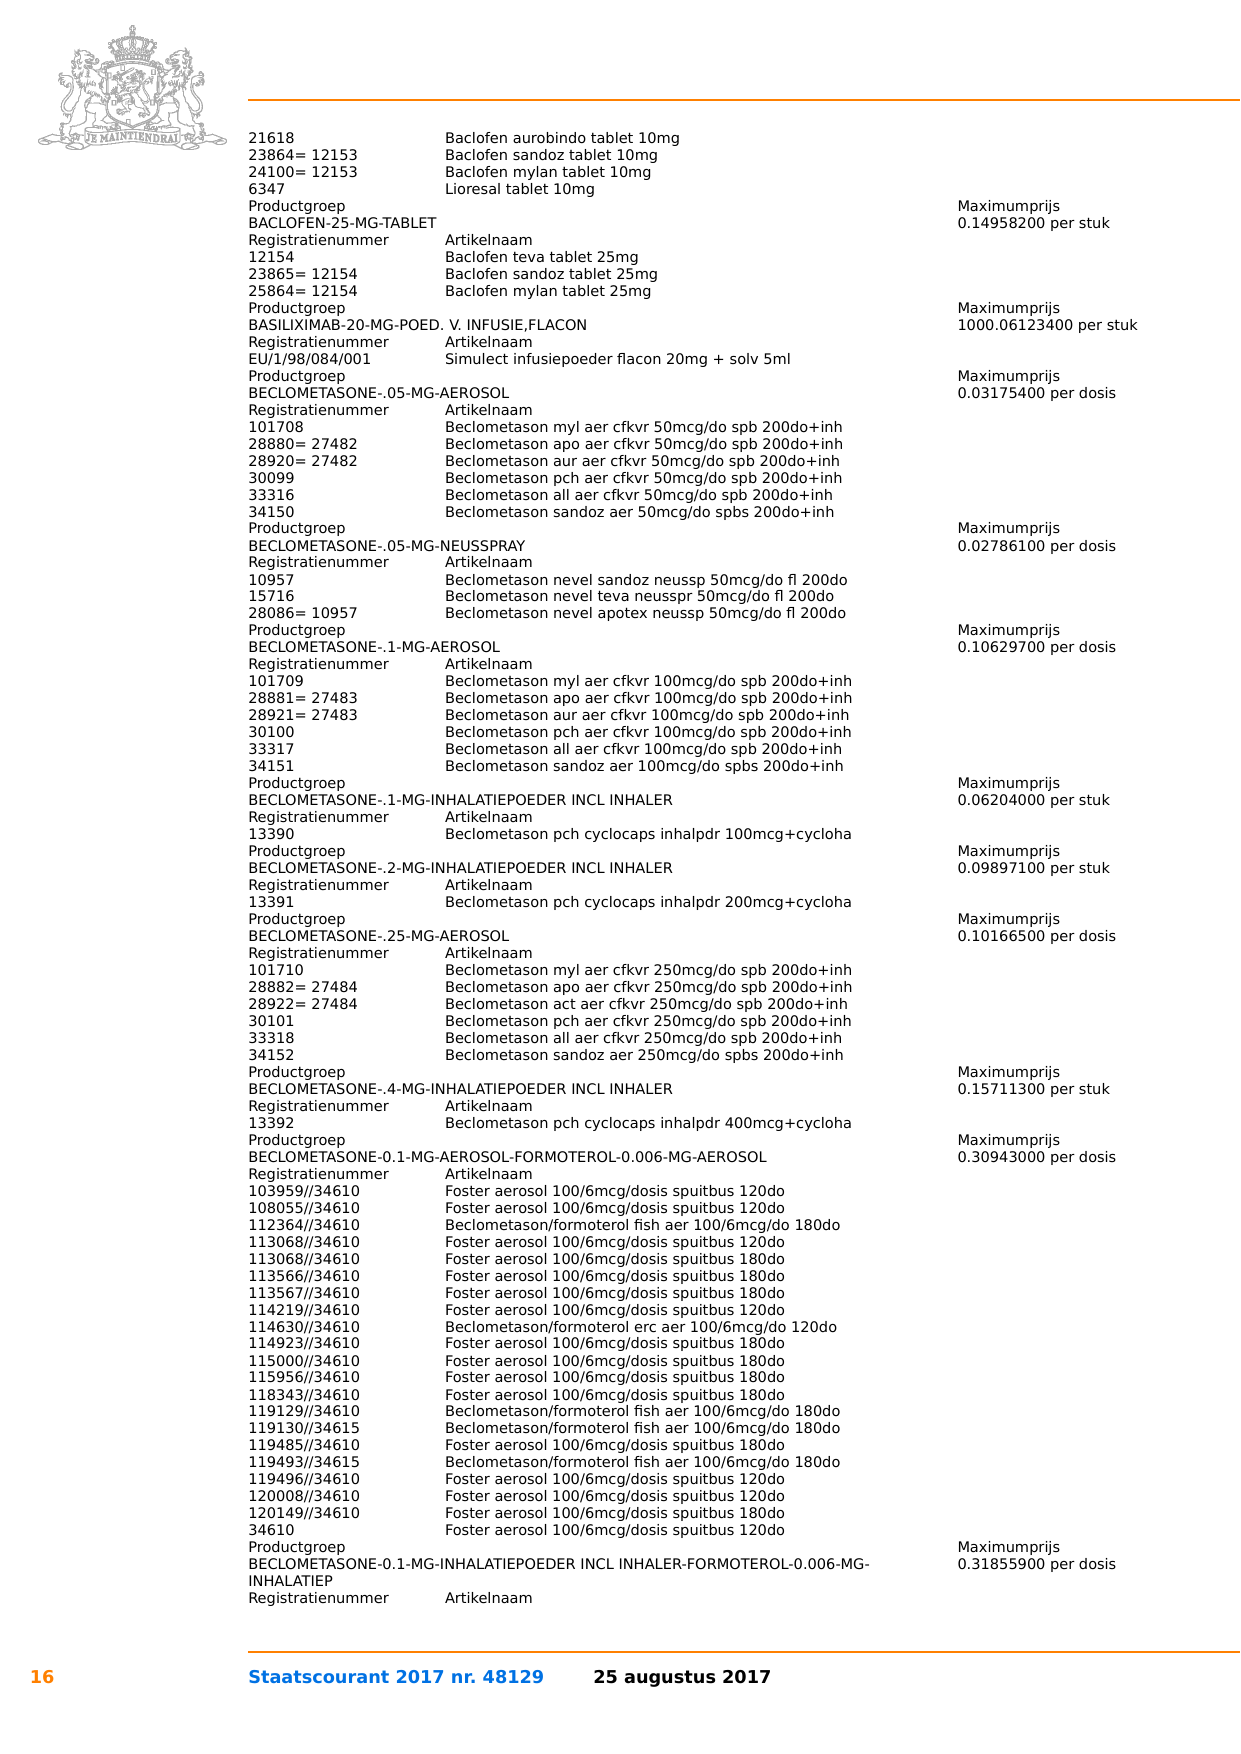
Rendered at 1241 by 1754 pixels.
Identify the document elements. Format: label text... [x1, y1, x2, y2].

table_cell Maximumprijs [951, 843, 1163, 860]
table_cell BECLOMETASONE-.2-MG-INHALATIEPOEDER INCL INHALER [248, 860, 951, 877]
table_cell [951, 724, 1163, 741]
table_cell 0.15711300 per stuk [951, 1081, 1163, 1098]
table_cell [439, 911, 951, 928]
table_cell 101708 [248, 419, 439, 436]
table_cell Beclometason pch cyclocaps inhalpdr 400mcg+cycloha [439, 1115, 951, 1132]
table_cell Foster aerosol 100/6mcg/dosis spuitbus 120do [439, 1471, 951, 1488]
table_cell 112364//34610 [248, 1217, 439, 1233]
table_cell 0.30943000 per dosis [951, 1149, 1163, 1166]
table_cell [439, 1064, 951, 1081]
table_cell 115000//34610 [248, 1353, 439, 1369]
table_cell Registratienummer [248, 402, 439, 418]
table_cell Registratienummer [248, 1590, 439, 1607]
table_cell Productgroep [248, 775, 439, 792]
table_cell Productgroep [248, 1132, 439, 1149]
table_cell Maximumprijs [951, 1539, 1163, 1556]
table_cell [439, 1132, 951, 1149]
table_cell BECLOMETASONE-.4-MG-INHALATIEPOEDER INCL INHALER [248, 1081, 951, 1098]
table_cell [951, 1403, 1163, 1420]
table_cell [439, 520, 951, 537]
table_cell [951, 232, 1163, 249]
table_cell Beclometason myl aer cfkvr 100mcg/do spb 200do+inh [439, 673, 951, 690]
table_cell 119485//34610 [248, 1437, 439, 1454]
table_cell [439, 198, 951, 215]
table_cell Beclometason pch cyclocaps inhalpdr 100mcg+cycloha [439, 826, 951, 843]
table_cell 113068//34610 [248, 1234, 439, 1251]
table_cell 113567//34610 [248, 1285, 439, 1301]
table_cell [951, 1098, 1163, 1115]
table_cell [951, 741, 1163, 758]
table_cell [951, 1268, 1163, 1284]
table_cell [951, 554, 1163, 571]
table_cell [951, 1217, 1163, 1233]
table_cell Beclometason/formoterol erc aer 100/6mcg/do 120do [439, 1319, 951, 1335]
table_cell 13390 [248, 826, 439, 843]
table_cell 119129//34610 [248, 1403, 439, 1420]
table_cell Artikelnaam [439, 1166, 951, 1183]
table_cell Foster aerosol 100/6mcg/dosis spuitbus 180do [439, 1285, 951, 1301]
table_cell BECLOMETASONE-0.1-MG-AEROSOL-FORMOTEROL-0.006-MG-AEROSOL [248, 1149, 951, 1166]
table_cell [951, 1200, 1163, 1217]
table_cell Productgroep [248, 843, 439, 860]
table_cell Baclofen sandoz tablet 25mg [439, 266, 951, 283]
table_cell [951, 504, 1163, 520]
table_cell [951, 181, 1163, 198]
table_cell Baclofen teva tablet 25mg [439, 249, 951, 266]
table_cell Maximumprijs [951, 622, 1163, 639]
table_cell [951, 1505, 1163, 1522]
table_cell 114923//34610 [248, 1335, 439, 1352]
table_cell 33318 [248, 1030, 439, 1047]
table_cell Productgroep [248, 1064, 439, 1081]
table_cell 28086= 10957 [248, 605, 439, 622]
table_cell 34152 [248, 1047, 439, 1064]
table_cell Beclometason aur aer cfkvr 100mcg/do spb 200do+inh [439, 707, 951, 724]
table_cell [951, 962, 1163, 979]
table_cell [951, 826, 1163, 843]
table_cell BECLOMETASONE-.1-MG-INHALATIEPOEDER INCL INHALER [248, 792, 951, 809]
table_cell Productgroep [248, 300, 439, 317]
table_cell Foster aerosol 100/6mcg/dosis spuitbus 180do [439, 1335, 951, 1352]
table_cell [951, 979, 1163, 996]
table_cell 120149//34610 [248, 1505, 439, 1522]
table_cell Foster aerosol 100/6mcg/dosis spuitbus 180do [439, 1505, 951, 1522]
table_cell [951, 1047, 1163, 1064]
table_cell [951, 147, 1163, 164]
table_cell Registratienummer [248, 1166, 439, 1183]
table_cell Registratienummer [248, 877, 439, 894]
table_cell [951, 707, 1163, 724]
table_cell 119493//34615 [248, 1454, 439, 1471]
table_cell BECLOMETASONE-.05-MG-NEUSSPRAY [248, 538, 951, 554]
table_cell [951, 673, 1163, 690]
table_cell [951, 249, 1163, 266]
table_cell 28882= 27484 [248, 979, 439, 996]
table_cell Beclometason sandoz aer 50mcg/do spbs 200do+inh [439, 504, 951, 520]
table_cell Lioresal tablet 10mg [439, 181, 951, 198]
table_cell Maximumprijs [951, 1064, 1163, 1081]
table_cell Registratienummer [248, 809, 439, 826]
table_cell Beclometason apo aer cfkvr 100mcg/do spb 200do+inh [439, 690, 951, 707]
table_cell Registratienummer [248, 232, 439, 249]
table_cell BECLOMETASONE-.05-MG-AEROSOL [248, 385, 951, 402]
table_cell Foster aerosol 100/6mcg/dosis spuitbus 120do [439, 1234, 951, 1251]
table_cell Artikelnaam [439, 334, 951, 351]
table_cell 101710 [248, 962, 439, 979]
table_cell 10957 [248, 571, 439, 588]
table_cell Baclofen mylan tablet 10mg [439, 164, 951, 181]
table_cell Productgroep [248, 622, 439, 639]
table_cell Registratienummer [248, 334, 439, 351]
table_cell 0.06204000 per stuk [951, 792, 1163, 809]
table_cell Productgroep [248, 368, 439, 384]
table_cell [951, 1522, 1163, 1539]
table_cell [439, 622, 951, 639]
table_cell 28920= 27482 [248, 453, 439, 469]
table_cell [951, 1234, 1163, 1251]
table_cell [951, 266, 1163, 283]
table_cell [439, 843, 951, 860]
table_cell 23865= 12154 [248, 266, 439, 283]
table_cell Maximumprijs [951, 300, 1163, 317]
table_cell [951, 1353, 1163, 1369]
table_cell Beclometason pch aer cfkvr 50mcg/do spb 200do+inh [439, 470, 951, 486]
table_cell 15716 [248, 588, 439, 605]
table_cell [951, 130, 1163, 147]
table_cell [439, 775, 951, 792]
table_cell Beclometason all aer cfkvr 250mcg/do spb 200do+inh [439, 1030, 951, 1047]
table_cell [951, 1183, 1163, 1199]
table_cell Beclometason pch cyclocaps inhalpdr 200mcg+cycloha [439, 894, 951, 911]
table_cell Registratienummer [248, 945, 439, 962]
table_cell [951, 1335, 1163, 1352]
table_cell BECLOMETASONE-.1-MG-AEROSOL [248, 639, 951, 656]
table_cell Beclometason pch aer cfkvr 100mcg/do spb 200do+inh [439, 724, 951, 741]
table_cell Foster aerosol 100/6mcg/dosis spuitbus 120do [439, 1488, 951, 1505]
table_cell 30100 [248, 724, 439, 741]
table_cell [951, 1013, 1163, 1030]
table_cell [951, 334, 1163, 351]
table_cell Artikelnaam [439, 1590, 951, 1607]
table_cell [951, 1437, 1163, 1454]
table_cell Registratienummer [248, 656, 439, 673]
table_cell 0.31855900 per dosis [951, 1556, 1163, 1590]
table_cell Beclometason all aer cfkvr 100mcg/do spb 200do+inh [439, 741, 951, 758]
table_cell [951, 470, 1163, 486]
table_cell [951, 486, 1163, 503]
table_cell 34610 [248, 1522, 439, 1539]
table_cell Foster aerosol 100/6mcg/dosis spuitbus 120do [439, 1183, 951, 1199]
table_cell [951, 758, 1163, 775]
table_cell Productgroep [248, 911, 439, 928]
table_cell [951, 351, 1163, 368]
table_cell Maximumprijs [951, 368, 1163, 384]
table_cell 28881= 27483 [248, 690, 439, 707]
table_cell 33316 [248, 486, 439, 503]
table_cell [951, 996, 1163, 1013]
table_cell 0.03175400 per dosis [951, 385, 1163, 402]
table_cell Foster aerosol 100/6mcg/dosis spuitbus 180do [439, 1437, 951, 1454]
table_cell 114219//34610 [248, 1301, 439, 1318]
table_cell Simulect infusiepoeder flacon 20mg + solv 5ml [439, 351, 951, 368]
picture [38, 25, 227, 150]
table_cell EU/1/98/084/001 [248, 351, 439, 368]
table_cell Beclometason apo aer cfkvr 50mcg/do spb 200do+inh [439, 436, 951, 452]
table_cell Foster aerosol 100/6mcg/dosis spuitbus 120do [439, 1522, 951, 1539]
table_cell [951, 1454, 1163, 1471]
table_cell 101709 [248, 673, 439, 690]
table_cell [951, 945, 1163, 962]
table_cell 21618 [248, 130, 439, 147]
table_cell [951, 690, 1163, 707]
table_cell 28922= 27484 [248, 996, 439, 1013]
table_cell Artikelnaam [439, 1098, 951, 1115]
table_cell Foster aerosol 100/6mcg/dosis spuitbus 180do [439, 1369, 951, 1386]
table_cell 1000.06123400 per stuk [951, 317, 1163, 334]
table_cell 28921= 27483 [248, 707, 439, 724]
table_cell Baclofen mylan tablet 25mg [439, 283, 951, 300]
table_cell [951, 1115, 1163, 1132]
table_cell 12154 [248, 249, 439, 266]
table_cell Beclometason all aer cfkvr 50mcg/do spb 200do+inh [439, 486, 951, 503]
table_cell [951, 571, 1163, 588]
table_cell Beclometason nevel sandoz neussp 50mcg/do fl 200do [439, 571, 951, 588]
table_cell 25864= 12154 [248, 283, 439, 300]
table_cell Maximumprijs [951, 198, 1163, 215]
table_cell BECLOMETASONE-.25-MG-AEROSOL [248, 928, 951, 945]
table_cell Beclometason/formoterol fish aer 100/6mcg/do 180do [439, 1420, 951, 1437]
table_cell [439, 300, 951, 317]
table_cell [951, 1471, 1163, 1488]
table_cell Maximumprijs [951, 520, 1163, 537]
table_cell Maximumprijs [951, 911, 1163, 928]
table_cell 108055//34610 [248, 1200, 439, 1217]
table_cell Foster aerosol 100/6mcg/dosis spuitbus 120do [439, 1200, 951, 1217]
table_cell 23864= 12153 [248, 147, 439, 164]
table_cell 120008//34610 [248, 1488, 439, 1505]
table_cell 13392 [248, 1115, 439, 1132]
table_cell [951, 1301, 1163, 1318]
table_cell BECLOMETASONE-0.1-MG-INHALATIEPOEDER INCL INHALER-FORMOTEROL-0.006-MG-INHALATIEP [248, 1556, 951, 1590]
table_cell [439, 368, 951, 384]
table_cell 0.02786100 per dosis [951, 538, 1163, 554]
table_cell Artikelnaam [439, 656, 951, 673]
table_cell [951, 1420, 1163, 1437]
table_cell 6347 [248, 181, 439, 198]
table_cell 119130//34615 [248, 1420, 439, 1437]
table_cell [951, 1590, 1163, 1607]
table_cell Maximumprijs [951, 1132, 1163, 1149]
table_cell Beclometason myl aer cfkvr 250mcg/do spb 200do+inh [439, 962, 951, 979]
table_cell [951, 1488, 1163, 1505]
table_cell [951, 605, 1163, 622]
table_cell 115956//34610 [248, 1369, 439, 1386]
table_cell Registratienummer [248, 554, 439, 571]
table_cell 30099 [248, 470, 439, 486]
table_cell Baclofen sandoz tablet 10mg [439, 147, 951, 164]
table_cell 33317 [248, 741, 439, 758]
table_cell Foster aerosol 100/6mcg/dosis spuitbus 180do [439, 1251, 951, 1267]
table_cell [951, 894, 1163, 911]
table_cell 118343//34610 [248, 1386, 439, 1403]
table_cell [951, 1369, 1163, 1386]
table_cell Beclometason nevel apotex neussp 50mcg/do fl 200do [439, 605, 951, 622]
table_cell Productgroep [248, 198, 439, 215]
table_cell [951, 1319, 1163, 1335]
table_cell Registratienummer [248, 1098, 439, 1115]
table_cell 0.09897100 per stuk [951, 860, 1163, 877]
table_cell Beclometason nevel teva neusspr 50mcg/do fl 200do [439, 588, 951, 605]
table_cell 113566//34610 [248, 1268, 439, 1284]
table_cell Beclometason sandoz aer 100mcg/do spbs 200do+inh [439, 758, 951, 775]
table_cell Beclometason myl aer cfkvr 50mcg/do spb 200do+inh [439, 419, 951, 436]
table_cell [951, 402, 1163, 418]
table_cell BACLOFEN-25-MG-TABLET [248, 215, 951, 232]
table_cell [951, 436, 1163, 452]
table_cell [951, 419, 1163, 436]
table_cell Beclometason sandoz aer 250mcg/do spbs 200do+inh [439, 1047, 951, 1064]
table_cell 119496//34610 [248, 1471, 439, 1488]
table_cell 34151 [248, 758, 439, 775]
table_cell 0.10166500 per dosis [951, 928, 1163, 945]
table_cell 0.10629700 per dosis [951, 639, 1163, 656]
table_cell [951, 283, 1163, 300]
table_cell Beclometason pch aer cfkvr 250mcg/do spb 200do+inh [439, 1013, 951, 1030]
table_cell Maximumprijs [951, 775, 1163, 792]
table_cell [951, 1285, 1163, 1301]
table_cell [951, 588, 1163, 605]
table_cell 0.14958200 per stuk [951, 215, 1163, 232]
table_cell [951, 877, 1163, 894]
table_cell 28880= 27482 [248, 436, 439, 452]
table_cell Beclometason act aer cfkvr 250mcg/do spb 200do+inh [439, 996, 951, 1013]
table_cell [951, 164, 1163, 181]
table_cell 113068//34610 [248, 1251, 439, 1267]
table_cell Beclometason/formoterol fish aer 100/6mcg/do 180do [439, 1403, 951, 1420]
table_cell Artikelnaam [439, 554, 951, 571]
table_cell Foster aerosol 100/6mcg/dosis spuitbus 180do [439, 1353, 951, 1369]
table_cell Artikelnaam [439, 232, 951, 249]
table_cell Productgroep [248, 520, 439, 537]
table_cell 103959//34610 [248, 1183, 439, 1199]
table_cell BASILIXIMAB-20-MG-POED. V. INFUSIE,FLACON [248, 317, 951, 334]
table_cell Foster aerosol 100/6mcg/dosis spuitbus 120do [439, 1301, 951, 1318]
table_cell Foster aerosol 100/6mcg/dosis spuitbus 180do [439, 1268, 951, 1284]
table_cell Beclometason apo aer cfkvr 250mcg/do spb 200do+inh [439, 979, 951, 996]
table_cell Foster aerosol 100/6mcg/dosis spuitbus 180do [439, 1386, 951, 1403]
table_cell Baclofen aurobindo tablet 10mg [439, 130, 951, 147]
table_cell Artikelnaam [439, 877, 951, 894]
table_cell 13391 [248, 894, 439, 911]
table_cell Productgroep [248, 1539, 439, 1556]
table_cell [951, 1251, 1163, 1267]
table_cell Beclometason/formoterol fish aer 100/6mcg/do 180do [439, 1217, 951, 1233]
table_cell [951, 1030, 1163, 1047]
table_cell [951, 1386, 1163, 1403]
table_cell [951, 656, 1163, 673]
table_cell Artikelnaam [439, 809, 951, 826]
table_cell 34150 [248, 504, 439, 520]
table_cell 30101 [248, 1013, 439, 1030]
table_cell [951, 809, 1163, 826]
table_cell 114630//34610 [248, 1319, 439, 1335]
table_cell [439, 1539, 951, 1556]
table_cell Artikelnaam [439, 945, 951, 962]
table_cell Artikelnaam [439, 402, 951, 418]
table_cell [951, 453, 1163, 469]
table_cell Beclometason aur aer cfkvr 50mcg/do spb 200do+inh [439, 453, 951, 469]
table_cell Beclometason/formoterol fish aer 100/6mcg/do 180do [439, 1454, 951, 1471]
table_cell 24100= 12153 [248, 164, 439, 181]
table_cell [951, 1166, 1163, 1183]
